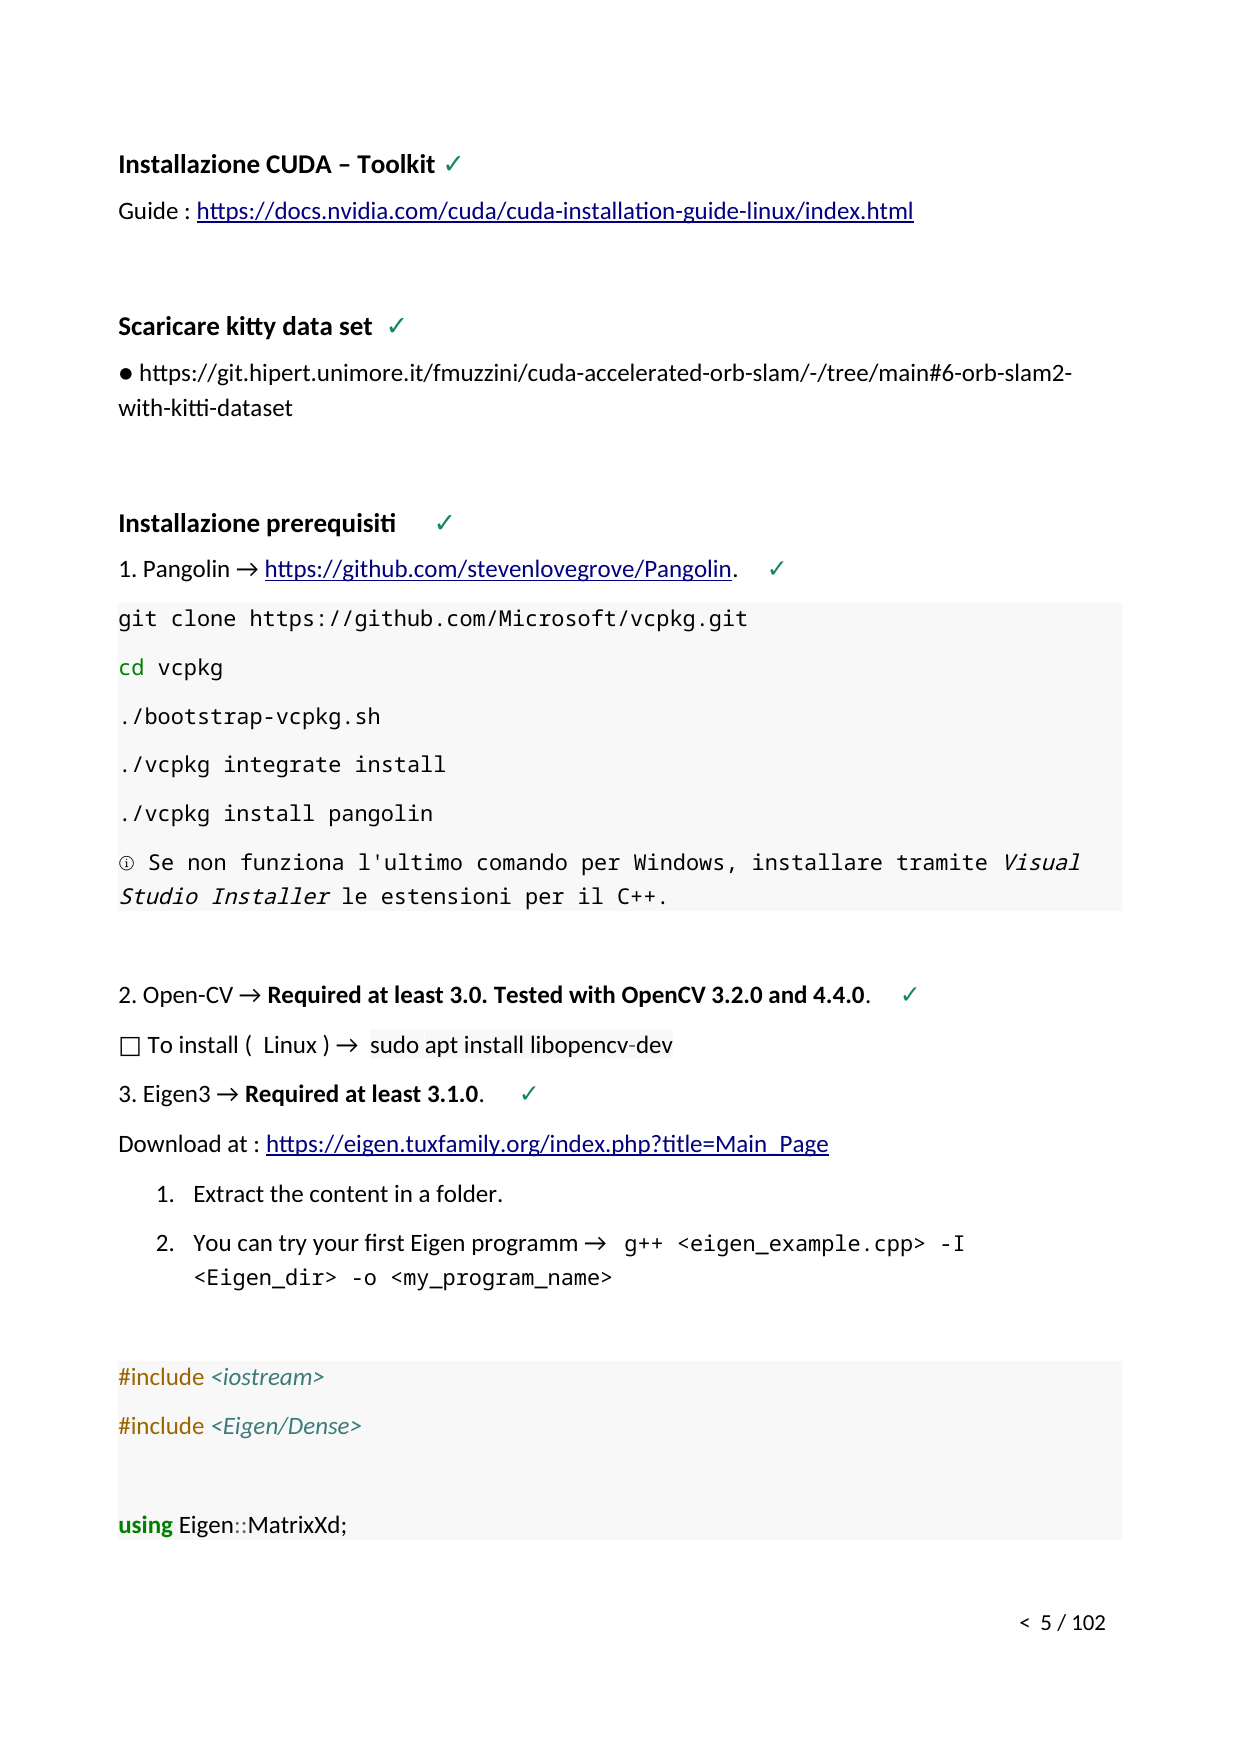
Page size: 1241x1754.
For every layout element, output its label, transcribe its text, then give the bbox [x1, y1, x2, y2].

subtitle Installazione prerequisiti ✓ [118, 506, 1122, 539]
text ./vcpkg install pangolin [118, 798, 1122, 828]
text Guide : https://docs.nvidia.com/cuda/cuda-installation-guide-linux/index.html [118, 195, 1122, 226]
text using Eigen::MatrixXd; [118, 1509, 1122, 1540]
text ./bootstrap-vcpkg.sh [118, 701, 1122, 730]
list Extract the content in a folder. [156, 1178, 1122, 1208]
text #include <iostream> [118, 1361, 1122, 1391]
subtitle Installazione CUDA – Toolkit ✓ [118, 148, 1122, 181]
text ● https://git.hipert.unimore.it/fmuzzini/cuda-accelerated-orb-slam/-/tree/main#6-orb-slam2-with-kitti-dataset [118, 357, 1122, 422]
text □ To install ( Linux ) → sudo apt install libopencv-dev [118, 1029, 1122, 1059]
text git clone https://github.com/Microsoft/vcpkg.git [118, 603, 1122, 633]
text cd vcpkg [118, 652, 1122, 682]
text ⓘ Se non funziona l'ultimo comando per Windows, installare tramite Visual Studio Installer le estensioni per il C++. [118, 847, 1122, 911]
text ./vcpkg integrate install [118, 749, 1122, 779]
text #include <Eigen/Dense> [118, 1410, 1122, 1441]
text Download at : https://eigen.tuxfamily.org/index.php?title=Main_Page [118, 1128, 1122, 1159]
text 1. Pangolin → https://github.com/stevenlovegrove/Pangolin. ✓ [118, 553, 1122, 584]
list You can try your first Eigen programm → g++ <eigen_example.cpp> -I <Eigen_dir> -o <my_program_name> [156, 1227, 1122, 1292]
text 2. Open-CV → Required at least 3.0. Tested with OpenCV 3.2.0 and 4.4.0. ✓ [118, 979, 1122, 1010]
text 3. Eigen3 → Required at least 3.1.0. ✓ [118, 1078, 1122, 1109]
subtitle Scaricare kitty data set ✓ [118, 309, 1122, 342]
